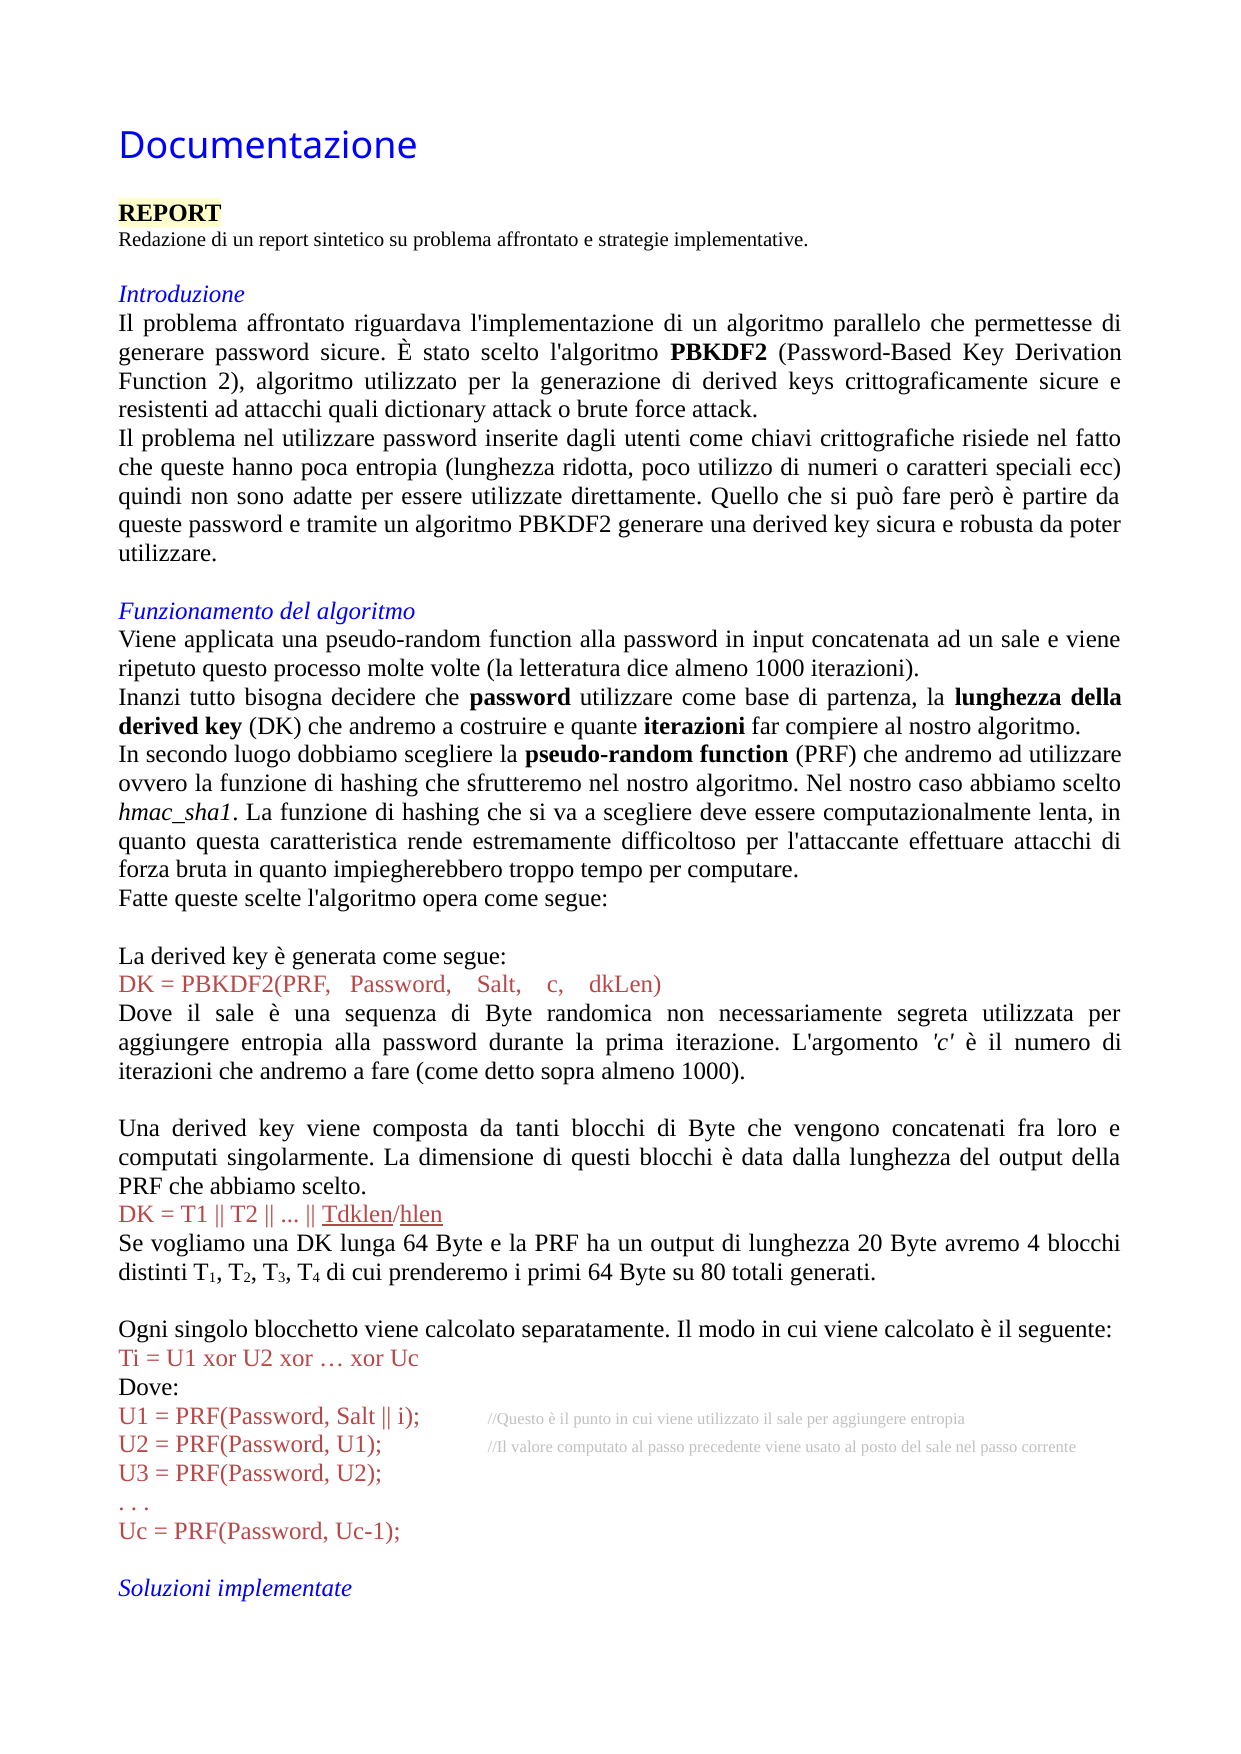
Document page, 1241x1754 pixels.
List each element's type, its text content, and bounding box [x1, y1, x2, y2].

text Viene applicata una pseudo-random function alla password in input concatenata ad un sale e viene ripetuto questo processo molte volte (la letteratura dice almeno 1000 iterazioni). [118, 624, 1122, 682]
text Introduzione [118, 279, 1122, 308]
text Dove: [118, 1372, 1122, 1401]
text U2 = PRF(Password, U1); //Il valore computato al passo precedente viene usato al posto del sale nel passo corrente [118, 1429, 1122, 1458]
text REPORT [118, 198, 1122, 227]
text Se vogliamo una DK lunga 64 Byte e la PRF ha un output di lunghezza 20 Byte avremo 4 blocchi distinti T1, T2, T3, T4 di cui prenderemo i primi 64 Byte su 80 totali generati. [118, 1228, 1122, 1286]
text . . . [118, 1487, 1122, 1516]
text DK = T1 || T2 || ... || Tdklen/hlen [118, 1199, 1122, 1228]
text Ogni singolo blocchetto viene calcolato separatamente. Il modo in cui viene calcolato è il seguente: [118, 1314, 1122, 1343]
text Ti = U1 xor U2 xor … xor Uc [118, 1343, 1122, 1372]
text La derived key è generata come segue: [118, 941, 1122, 969]
text Dove il sale è una sequenza di Byte randomica non necessariamente segreta utilizzata per aggiungere entropia alla password durante la prima iterazione. L'argomento 'c' è il numero di iterazioni che andremo a fare (come detto sopra almeno 1000). [118, 998, 1122, 1084]
text Funzionamento del algoritmo [118, 596, 1122, 624]
text U3 = PRF(Password, U2); [118, 1458, 1122, 1487]
text Il problema nel utilizzare password inserite dagli utenti come chiavi crittografiche risiede nel fatto che queste hanno poca entropia (lunghezza ridotta, poco utilizzo di numeri o caratteri speciali ecc) quindi non sono adatte per essere utilizzate direttamente. Quello che si può fare però è partire da queste password e tramite un algoritmo PBKDF2 generare una derived key sicura e robusta da poter utilizzare. [118, 423, 1122, 567]
text Una derived key viene composta da tanti blocchi di Byte che vengono concatenati fra loro e computati singolarmente. La dimensione di questi blocchi è data dalla lunghezza del output della PRF che abbiamo scelto. [118, 1113, 1122, 1199]
text U1 = PRF(Password, Salt || i); //Questo è il punto in cui viene utilizzato il sale per aggiungere entropia [118, 1401, 1122, 1429]
text DK = PBKDF2(PRF, Password, Salt, c, dkLen) [118, 969, 1122, 998]
text Fatte queste scelte l'algoritmo opera come segue: [118, 883, 1122, 912]
text Il problema affrontato riguardava l'implementazione di un algoritmo parallelo che permettesse di generare password sicure. È stato scelto l'algoritmo PBKDF2 (Password-Based Key Derivation Function 2), algoritmo utilizzato per la generazione di derived keys crittograficamente sicure e resistenti ad attacchi quali dictionary attack o brute force attack. [118, 308, 1122, 423]
text Soluzioni implementate [118, 1573, 1122, 1602]
text Uc = PRF(Password, Uc-1); [118, 1516, 1122, 1544]
text Inanzi tutto bisogna decidere che password utilizzare come base di partenza, la lunghezza della derived key (DK) che andremo a costruire e quante iterazioni far compiere al nostro algoritmo. [118, 682, 1122, 739]
text Redazione di un report sintetico su problema affrontato e strategie implementative. [118, 227, 1122, 251]
text Documentazione [118, 118, 1122, 169]
text In secondo luogo dobbiamo scegliere la pseudo-random function (PRF) che andremo ad utilizzare ovvero la funzione di hashing che sfrutteremo nel nostro algoritmo. Nel nostro caso abbiamo scelto hmac_sha1. La funzione di hashing che si va a scegliere deve essere computazionalmente lenta, in quanto questa caratteristica rende estremamente difficoltoso per l'attaccante effettuare attacchi di forza bruta in quanto impiegherebbero troppo tempo per computare. [118, 739, 1122, 883]
